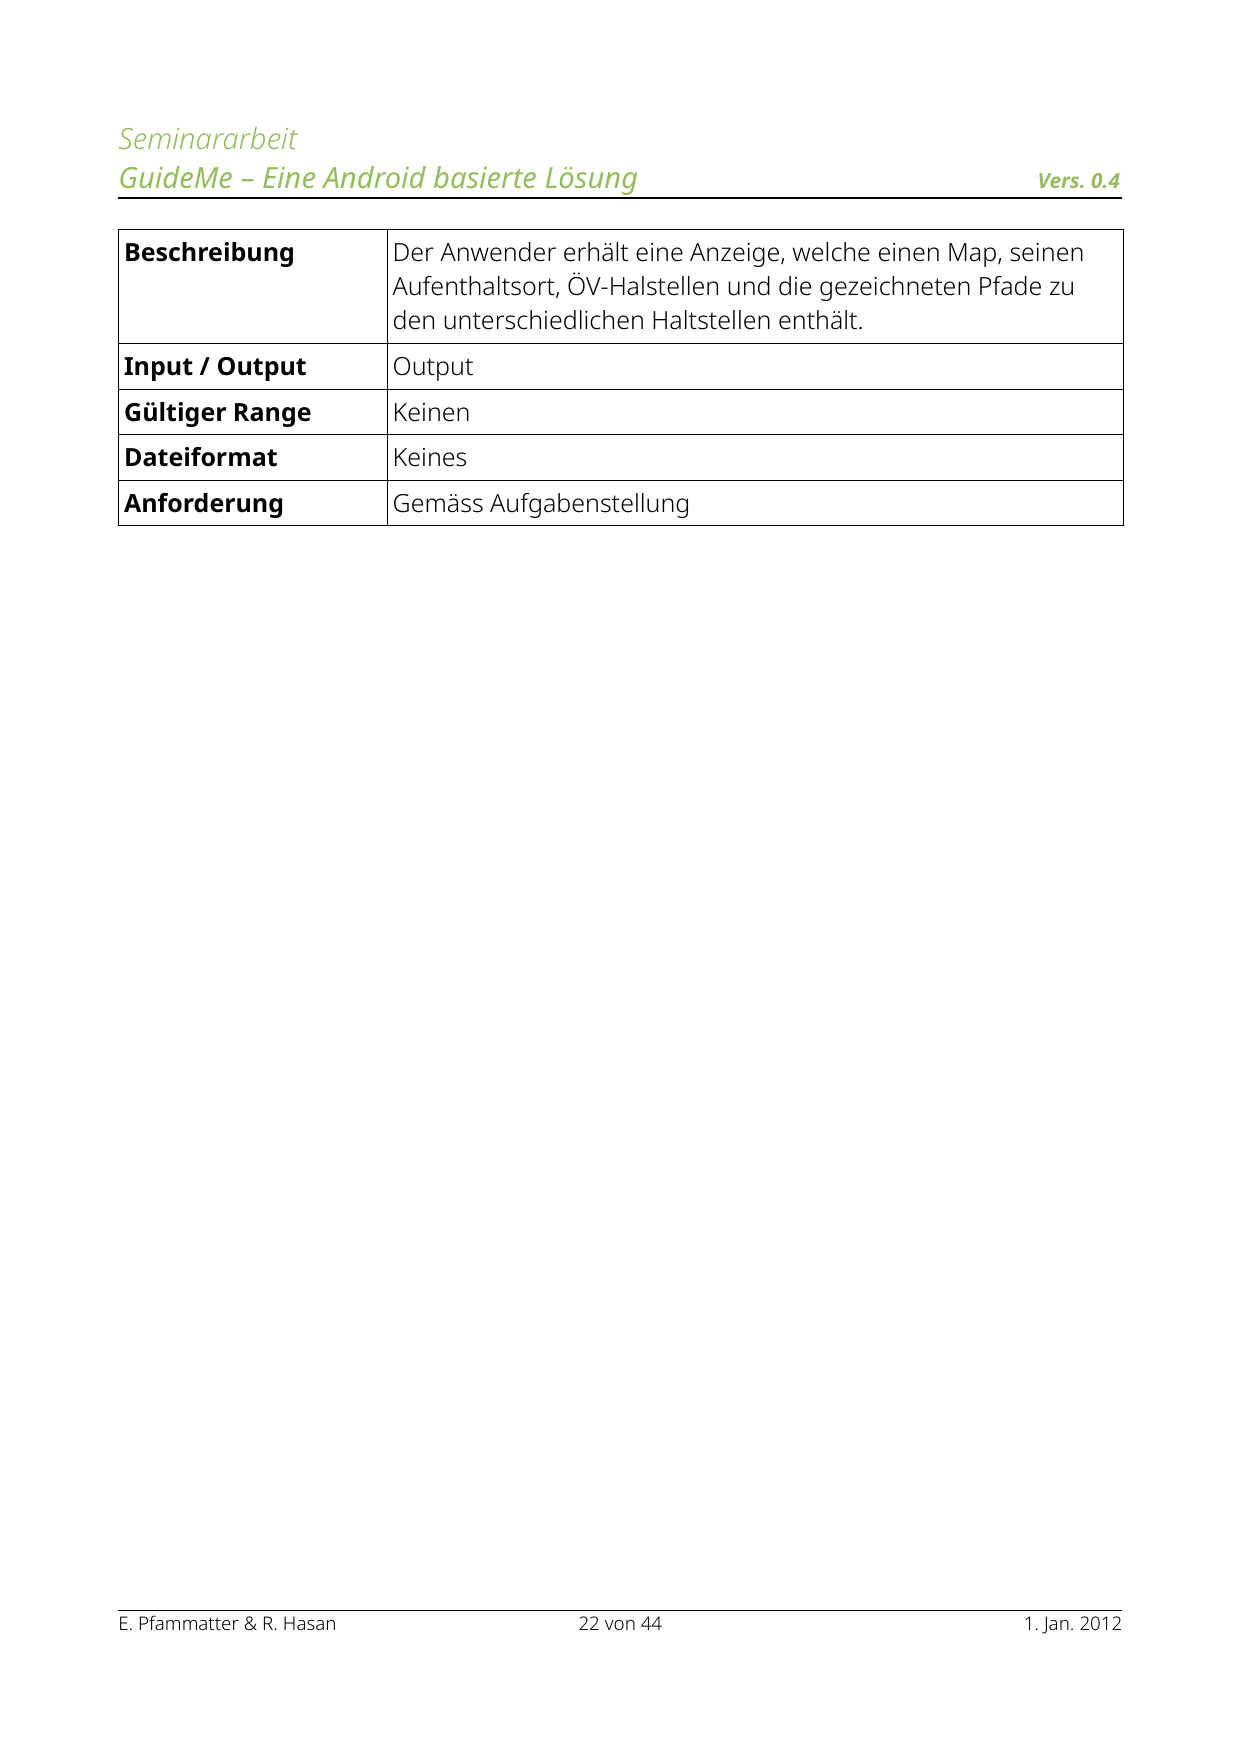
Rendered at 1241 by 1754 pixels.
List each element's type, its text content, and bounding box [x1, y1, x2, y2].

table_cell Keines [388, 435, 1123, 480]
table_cell Input / Output [119, 344, 387, 388]
table_cell Output [388, 344, 1123, 388]
table_cell Dateiformat [119, 435, 387, 480]
table_cell Beschreibung [119, 230, 387, 343]
table_cell Gemäss Aufgabenstellung [388, 481, 1123, 525]
table_cell Gültiger Range [119, 390, 387, 434]
table_cell Keinen [388, 390, 1123, 434]
table_cell Der Anwender erhält eine Anzeige, welche einen Map, seinen Aufenthaltsort, ÖV-Halstellen und die gezeichneten Pfade zu den unterschiedlichen Haltstellen enthält. [388, 230, 1123, 343]
table_cell Anforderung [119, 481, 387, 525]
